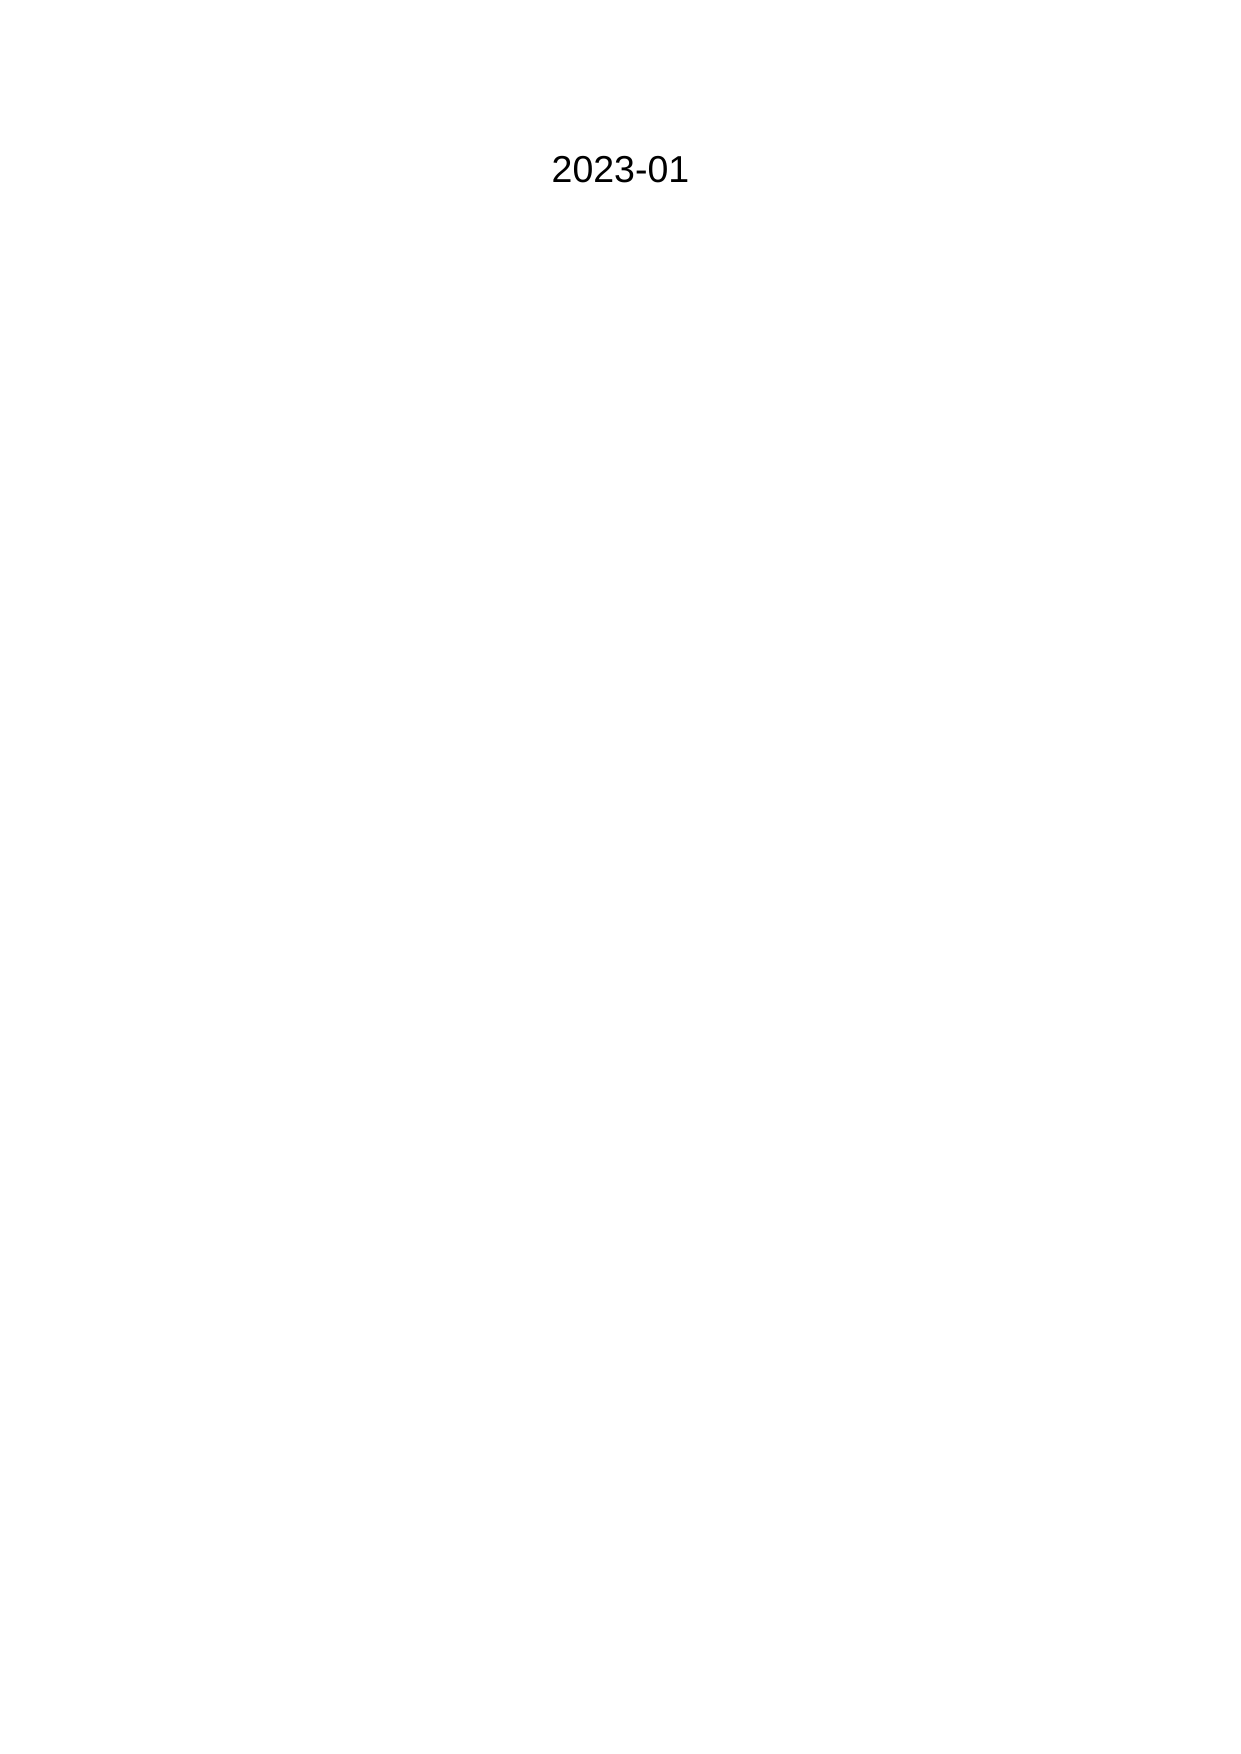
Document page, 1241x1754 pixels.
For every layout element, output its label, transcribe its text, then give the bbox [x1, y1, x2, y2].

text 2023-01 [177, 148, 1063, 191]
